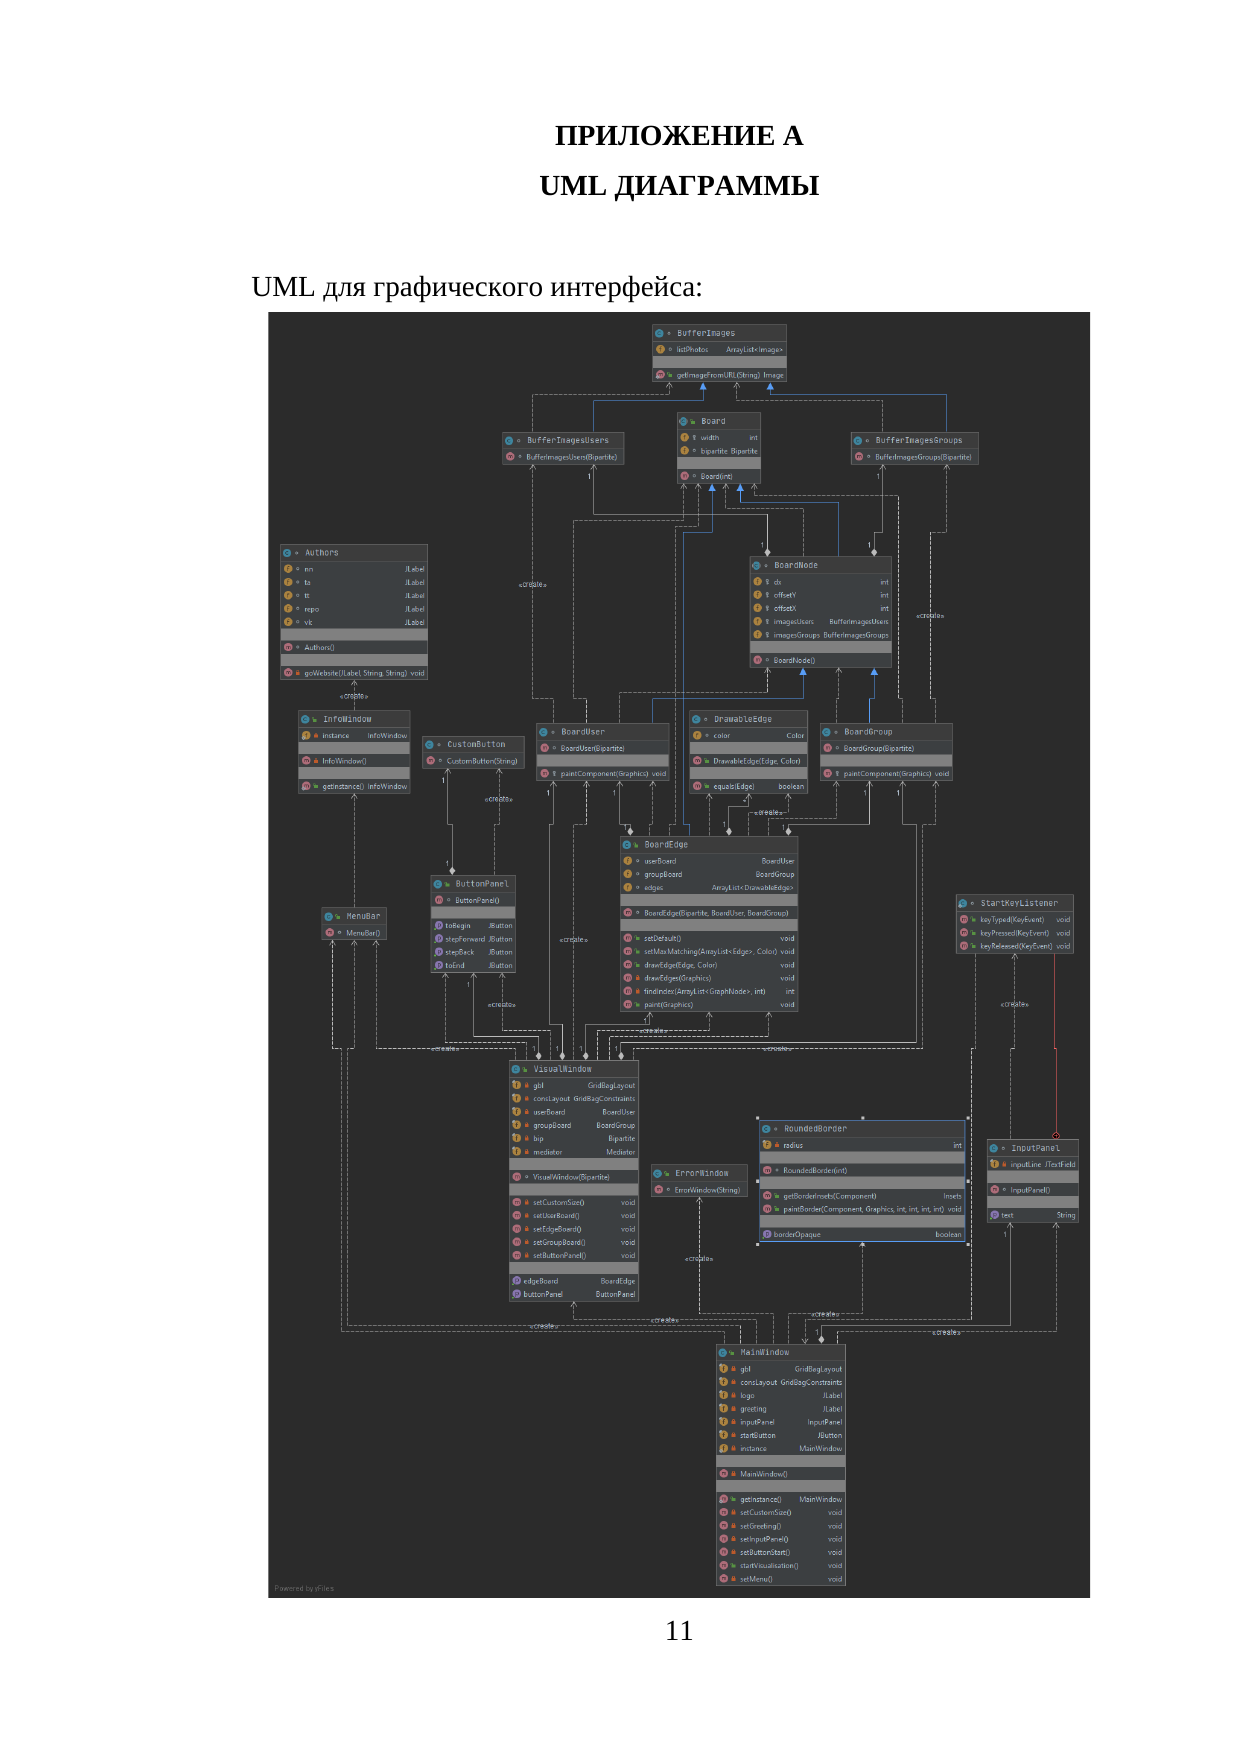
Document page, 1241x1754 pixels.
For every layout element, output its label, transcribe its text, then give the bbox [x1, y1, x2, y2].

text UML для графического интерфейса: [177, 269, 1181, 303]
text приложение А [177, 118, 1181, 152]
picture [268, 312, 1091, 1598]
text UML диаграммЫ [177, 168, 1181, 202]
